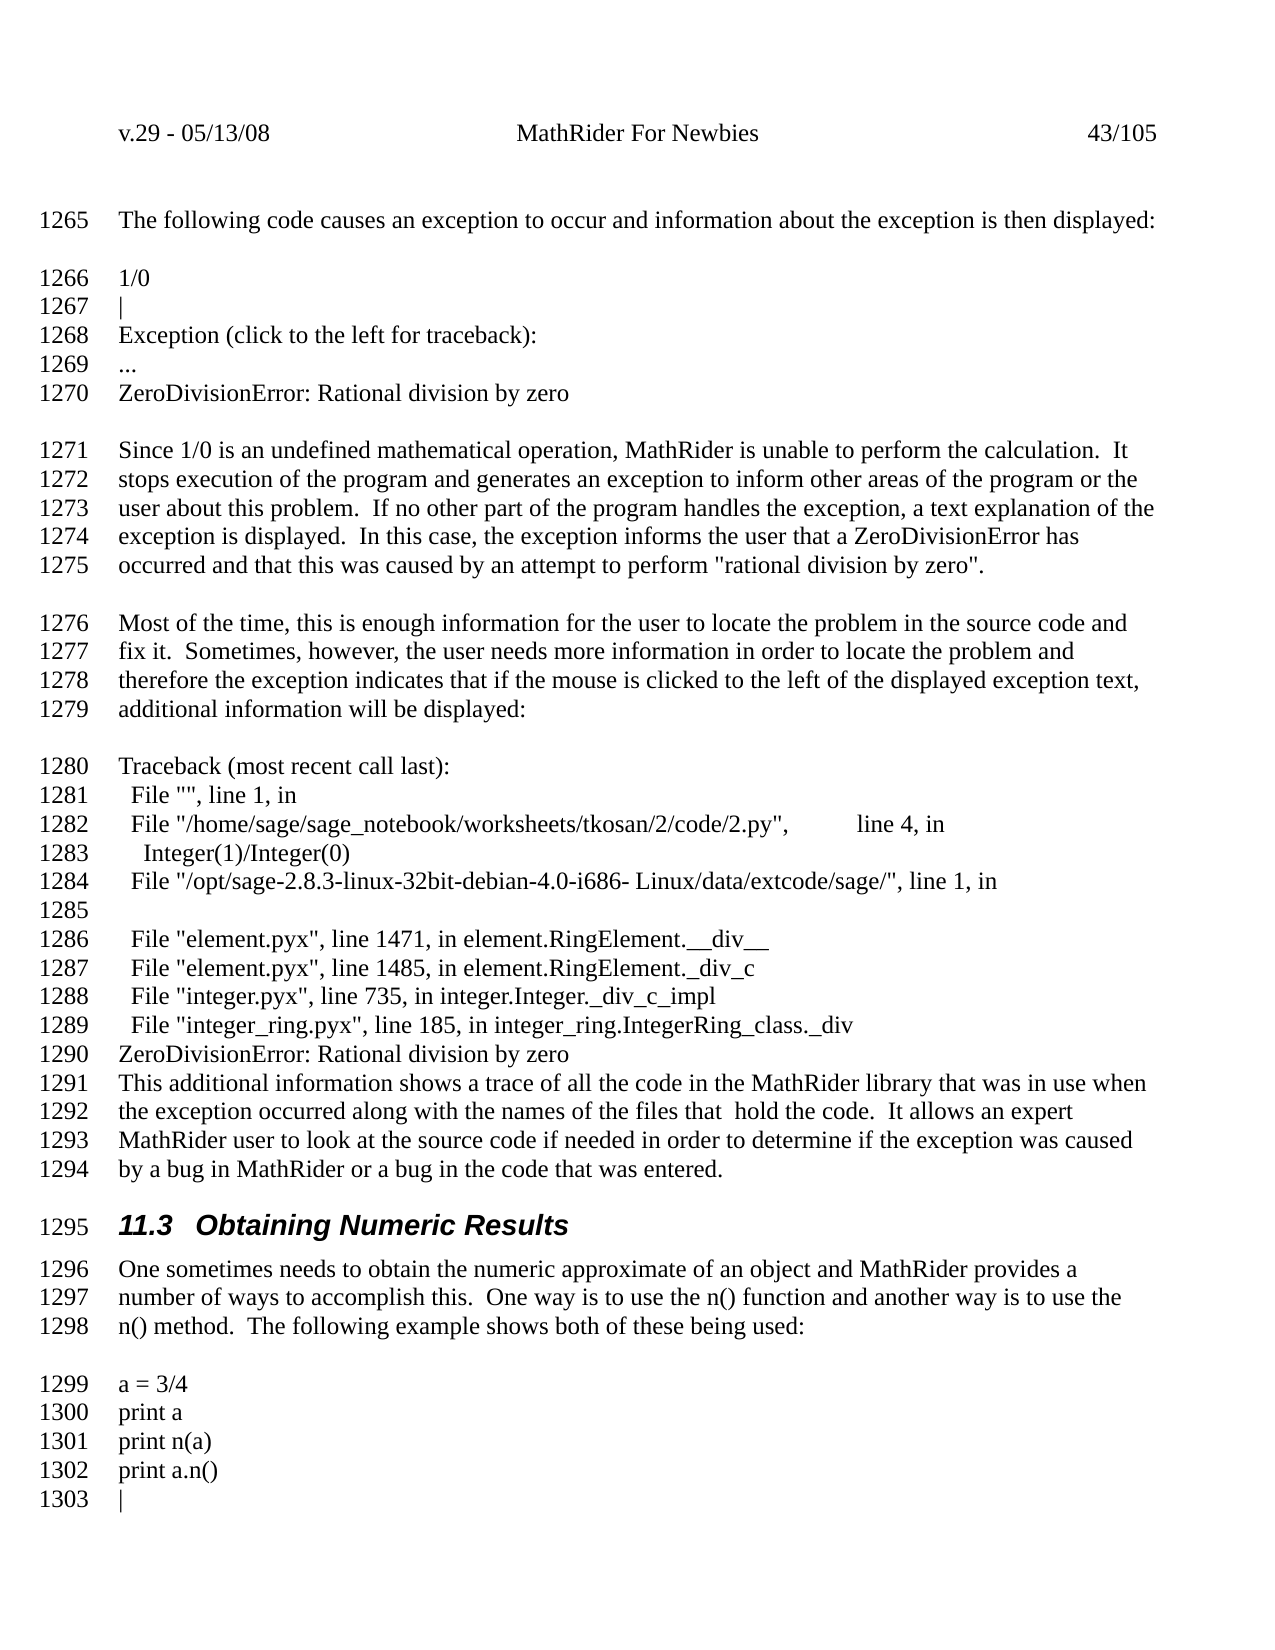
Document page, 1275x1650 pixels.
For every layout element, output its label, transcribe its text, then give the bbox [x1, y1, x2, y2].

text ZeroDivisionError: Rational division by zero [118, 1039, 1157, 1068]
text File "", line 1, in [118, 780, 1157, 809]
text 1/0 [118, 263, 1157, 291]
text print n(a) [118, 1426, 1157, 1455]
text Integer(1)/Integer(0) [118, 838, 1157, 866]
text | [118, 291, 1157, 320]
text Exception (click to the left for traceback): [118, 320, 1157, 349]
text File "element.pyx", line 1485, in element.RingElement._div_c [118, 953, 1157, 981]
text | [118, 1484, 1157, 1512]
text ... [118, 349, 1157, 378]
text File "integer_ring.pyx", line 185, in integer_ring.IntegerRing_class._div [118, 1010, 1157, 1039]
text Most of the time, this is enough information for the user to locate the problem in the source code and fix it. Sometimes, however, the user needs more information in order to locate the problem and therefore the exception indicates that if the mouse is clicked to the left of the displayed exception text, additional information will be displayed: [118, 608, 1157, 723]
text File "/home/sage/sage_notebook/worksheets/tkosan/2/code/2.py", line 4, in [118, 809, 1157, 838]
text This additional information shows a trace of all the code in the MathRider library that was in use when the exception occurred along with the names of the files that hold the code. It allows an expert MathRider user to look at the source code if needed in order to determine if the exception was caused by a bug in MathRider or a bug in the code that was entered. [118, 1068, 1157, 1183]
subtitle Obtaining Numeric Results [118, 1208, 1157, 1241]
text print a [118, 1397, 1157, 1426]
text The following code causes an exception to occur and information about the exception is then displayed: [118, 205, 1157, 234]
text ZeroDivisionError: Rational division by zero [118, 378, 1157, 406]
text Traceback (most recent call last): [118, 751, 1157, 780]
text Since 1/0 is an undefined mathematical operation, MathRider is unable to perform the calculation. It stops execution of the program and generates an exception to inform other areas of the program or the user about this problem. If no other part of the program handles the exception, a text explanation of the exception is displayed. In this case, the exception informs the user that a ZeroDivisionError has occurred and that this was caused by an attempt to perform "rational division by zero". [118, 435, 1157, 579]
text File "/opt/sage-2.8.3-linux-32bit-debian-4.0-i686- Linux/data/extcode/sage/", line 1, in [118, 866, 1157, 895]
text print a.n() [118, 1455, 1157, 1484]
text File "integer.pyx", line 735, in integer.Integer._div_c_impl [118, 981, 1157, 1010]
text File "element.pyx", line 1471, in element.RingElement.__div__ [118, 924, 1157, 953]
text One sometimes needs to obtain the numeric approximate of an object and MathRider provides a number of ways to accomplish this. One way is to use the n() function and another way is to use the n() method. The following example shows both of these being used: [118, 1254, 1157, 1340]
text a = 3/4 [118, 1369, 1157, 1397]
